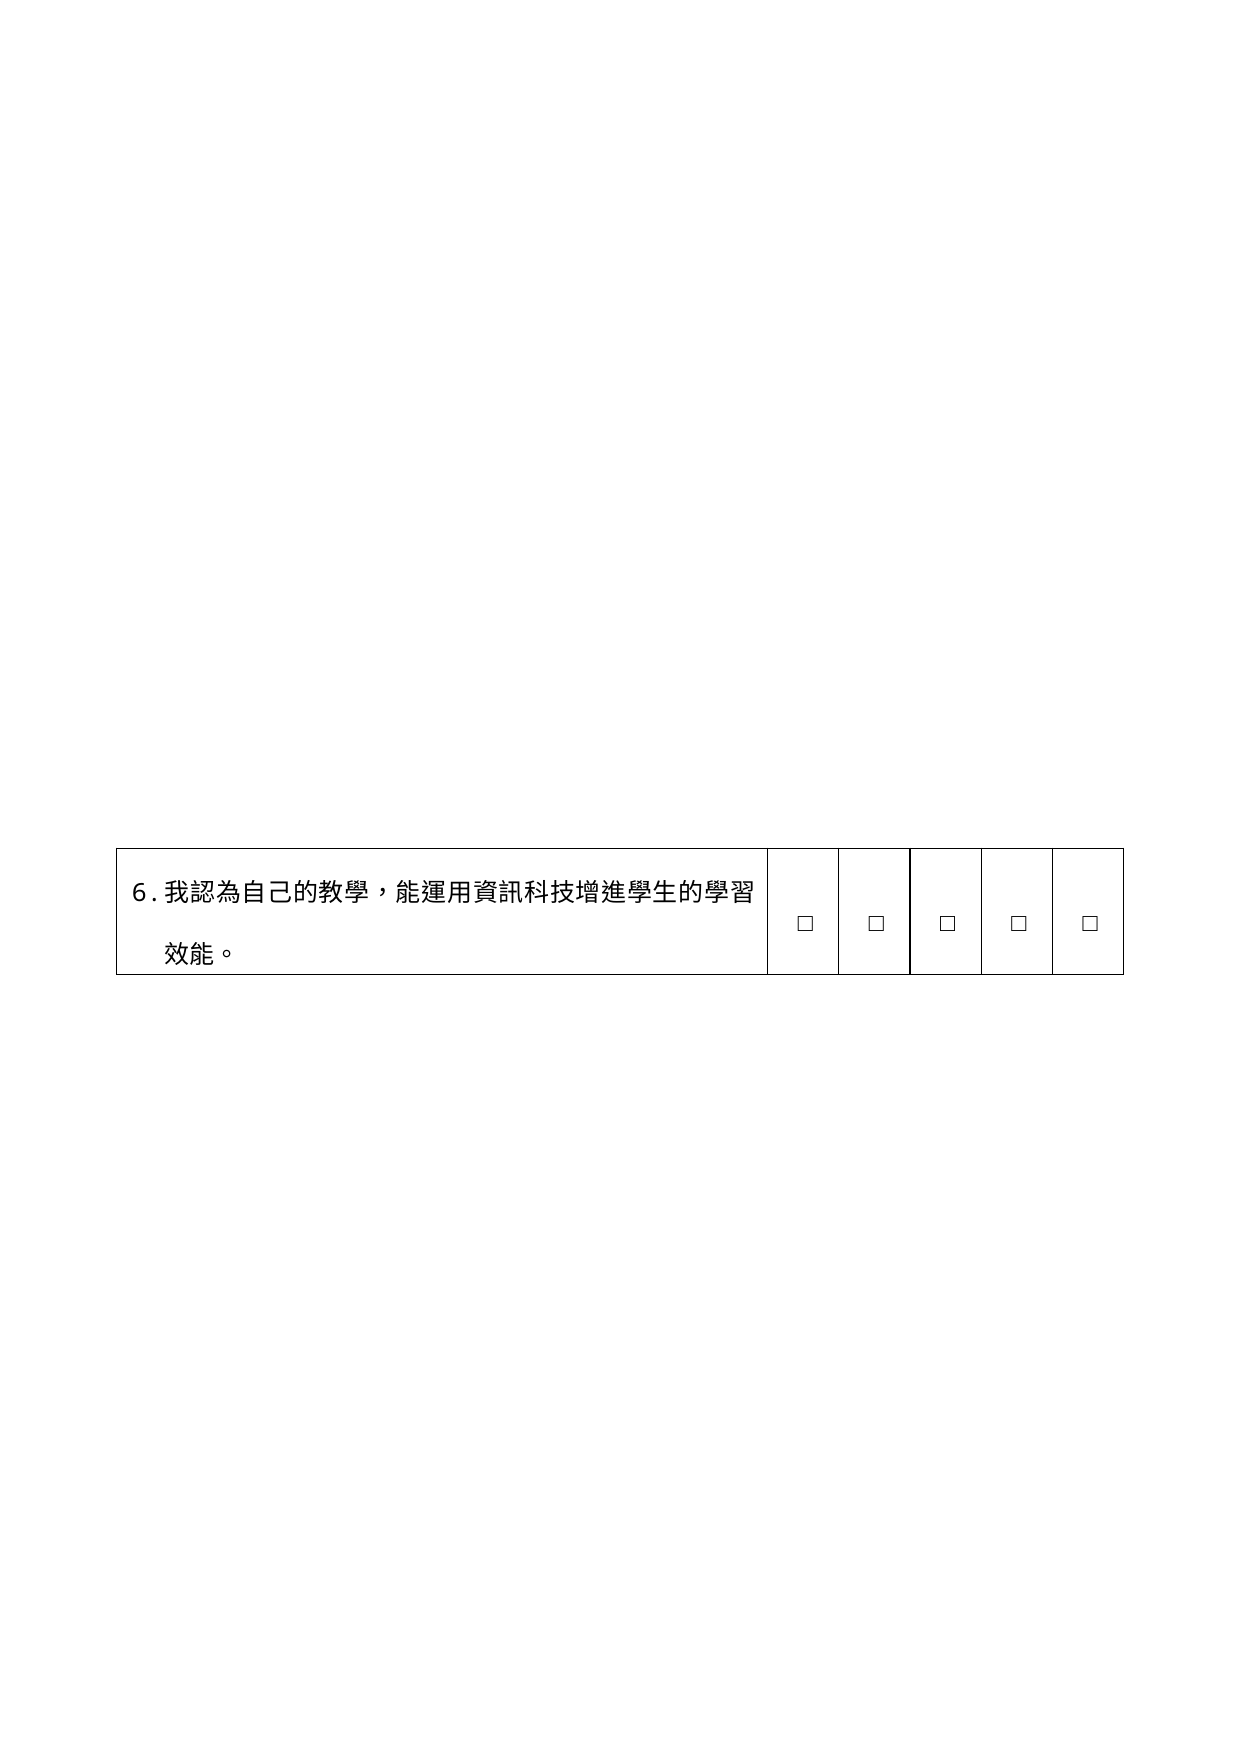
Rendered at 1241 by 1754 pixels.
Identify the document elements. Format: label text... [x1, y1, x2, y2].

table_cell □ [768, 849, 838, 973]
table_cell □ [911, 849, 981, 973]
table_cell □ [839, 849, 909, 973]
table_cell □ [982, 849, 1052, 973]
table_cell 我認為自己的教學，能運用資訊科技增進學生的學習效能。 [117, 849, 767, 973]
table_cell □ [1053, 849, 1123, 973]
